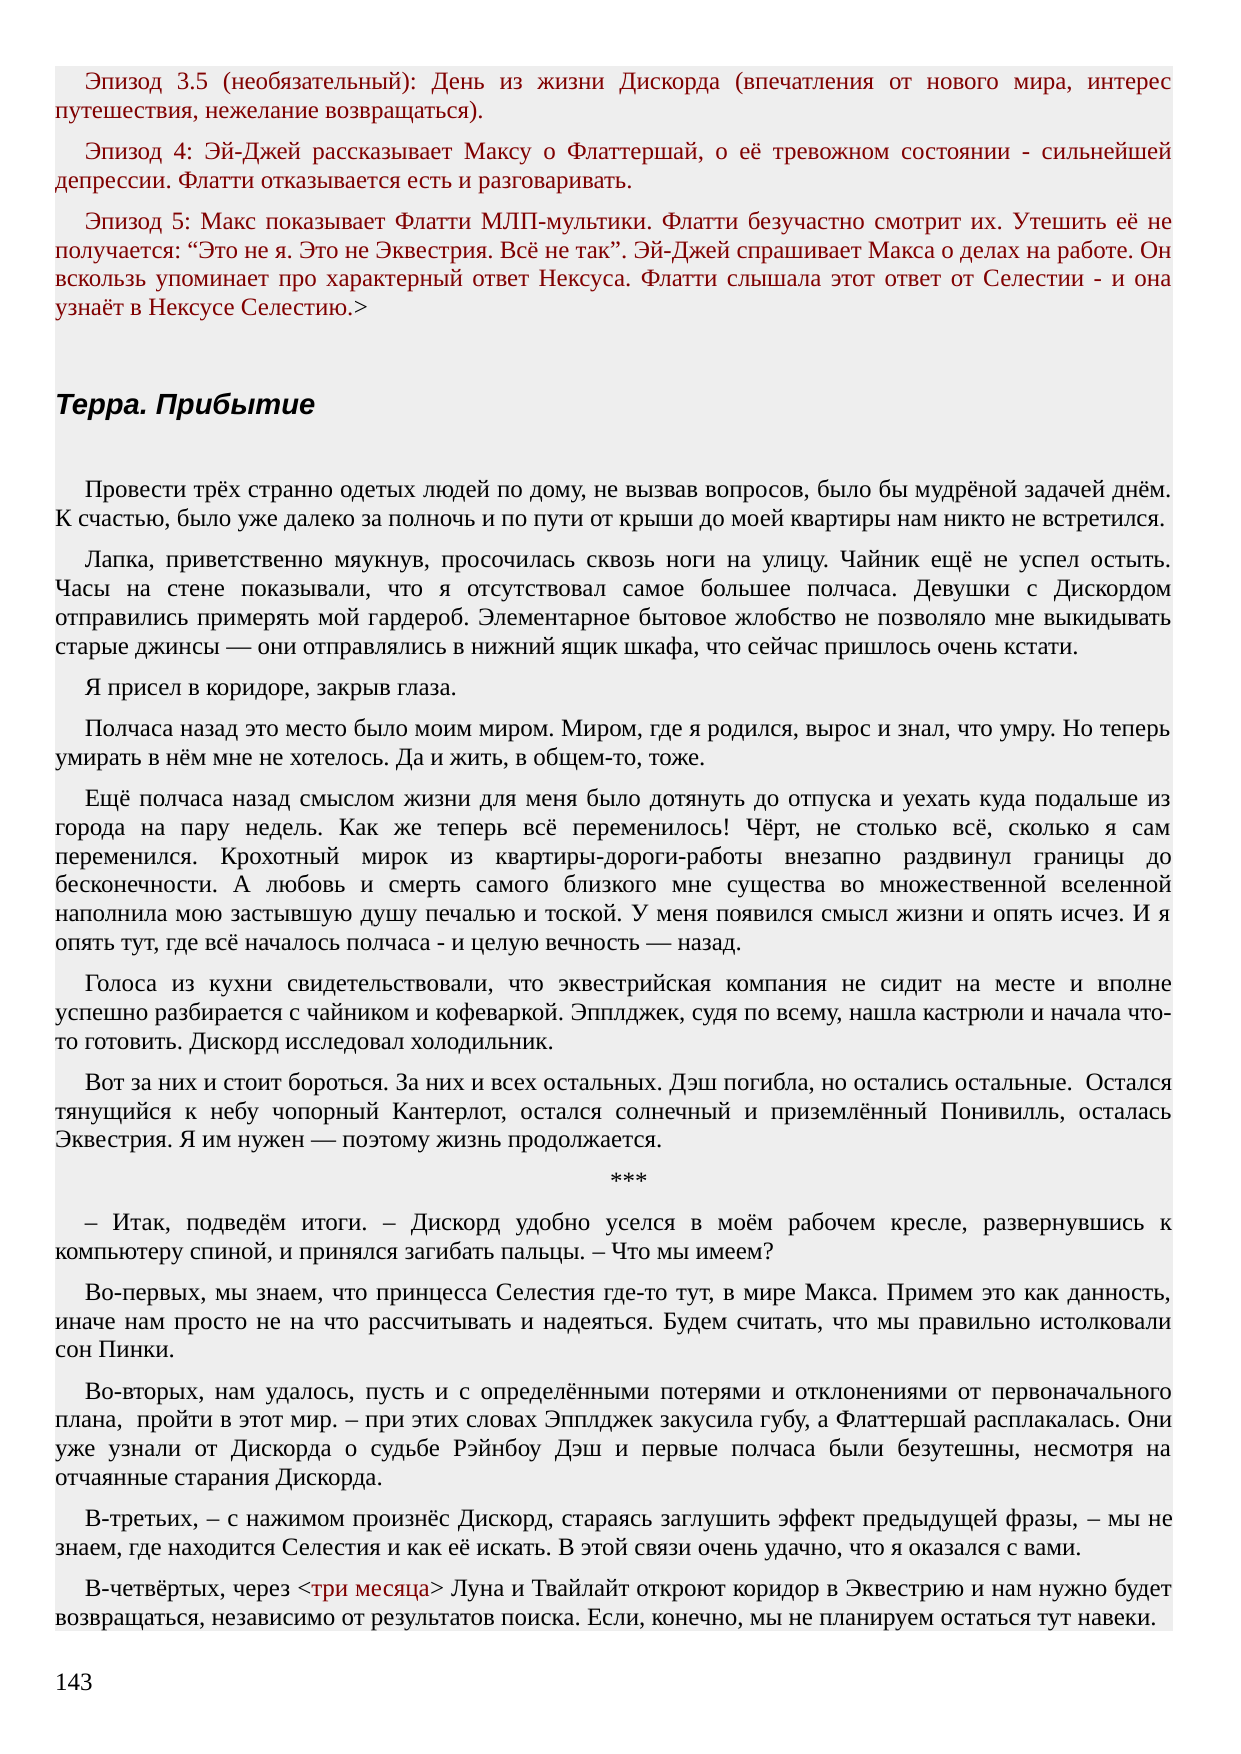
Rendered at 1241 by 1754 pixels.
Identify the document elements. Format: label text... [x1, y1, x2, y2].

text Во-первых, мы знаем, что принцесса Селестия где-то тут, в мире Макса. Примем это как данность, иначе нам просто не на что рассчитывать и надеяться. Будем считать, что мы правильно истолковали сон Пинки. [55, 1277, 1173, 1363]
text Полчаса назад это место было моим миром. Миром, где я родился, вырос и знал, что умру. Но теперь умирать в нём мне не хотелось. Да и жить, в общем-то, тоже. [55, 713, 1173, 771]
subtitle Терра. Прибытие [55, 387, 1173, 421]
text Эпизод 3.5 (необязательный): День из жизни Дискорда (впечатления от нового мира, интерес путешествия, нежелание возвращаться). [55, 66, 1173, 123]
text Вот за них и стоит бороться. За них и всех остальных. Дэш погибла, но остались остальные. Остался тянущийся к небу чопорный Кантерлот, остался солнечный и приземлённый Понивилль, осталась Эквестрия. Я им нужен — поэтому жизнь продолжается. [55, 1067, 1173, 1153]
text Лапка, приветственно мяукнув, просочилась сквозь ноги на улицу. Чайник ещё не успел остыть. Часы на стене показывали, что я отсутствовал самое большее полчаса. Девушки с Дискордом отправились примерять мой гардероб. Элементарное бытовое жлобство не позволяло мне выкидывать старые джинсы — они отправлялись в нижний ящик шкафа, что сейчас пришлось очень кстати. [55, 544, 1173, 659]
text Голоса из кухни свидетельствовали, что эквестрийская компания не сидит на месте и вполне успешно разбирается с чайником и кофеваркой. Эпплджек, судя по всему, нашла кастрюли и начала что-то готовить. Дискорд исследовал холодильник. [55, 968, 1173, 1054]
text В-четвёртых, через <три месяца> Луна и Твайлайт откроют коридор в Эквестрию и нам нужно будет возвращаться, независимо от результатов поиска. Если, конечно, мы не планируем остаться тут навеки. [55, 1573, 1173, 1631]
text *** [55, 1166, 1173, 1194]
text Эпизод 4: Эй-Джей рассказывает Максу о Флаттершай, о её тревожном состоянии - сильнейшей депрессии. Флатти отказывается есть и разговаривать. [55, 136, 1173, 193]
text Эпизод 5: Макс показывает Флатти МЛП-мультики. Флатти безучастно смотрит их. Утешить её не получается: “Это не я. Это не Эквестрия. Всё не так”. Эй-Джей спрашивает Макса о делах на работе. Он вскользь упоминает про характерный ответ Нексуса. Флатти слышала этот ответ от Селестии - и она узнаёт в Нексусе Селестию.> [55, 206, 1173, 321]
text Ещё полчаса назад смыслом жизни для меня было дотянуть до отпуска и уехать куда подальше из города на пару недель. Как же теперь всё переменилось! Чёрт, не столько всё, сколько я сам переменился. Крохотный мирок из квартиры-дороги-работы внезапно раздвинул границы до бесконечности. А любовь и смерть самого близкого мне существа во множественной вселенной наполнила мою застывшую душу печалью и тоской. У меня появился смысл жизни и опять исчез. И я опять тут, где всё началось полчаса - и целую вечность — назад. [55, 783, 1173, 956]
text Я присел в коридоре, закрыв глаза. [55, 672, 1173, 701]
text Провести трёх странно одетых людей по дому, не вызвав вопросов, было бы мудрёной задачей днём. К счастью, было уже далеко за полночь и по пути от крыши до моей квартиры нам никто не встретился. [55, 474, 1173, 532]
text В-третьих, – с нажимом произнёс Дискорд, стараясь заглушить эффект предыдущей фразы, – мы не знаем, где находится Селестия и как её искать. В этой связи очень удачно, что я оказался с вами. [55, 1503, 1173, 1561]
text Во-вторых, нам удалось, пусть и с определёнными потерями и отклонениями от первоначального плана, пройти в этот мир. – при этих словах Эпплджек закусила губу, а Флаттершай расплакалась. Они уже узнали от Дискорда о судьбе Рэйнбоу Дэш и первые полчаса были безутешны, несмотря на отчаянные старания Дискорда. [55, 1376, 1173, 1491]
text – Итак, подведём итоги. – Дискорд удобно уселся в моём рабочем кресле, развернувшись к компьютеру спиной, и принялся загибать пальцы. – Что мы имеем? [55, 1207, 1173, 1264]
